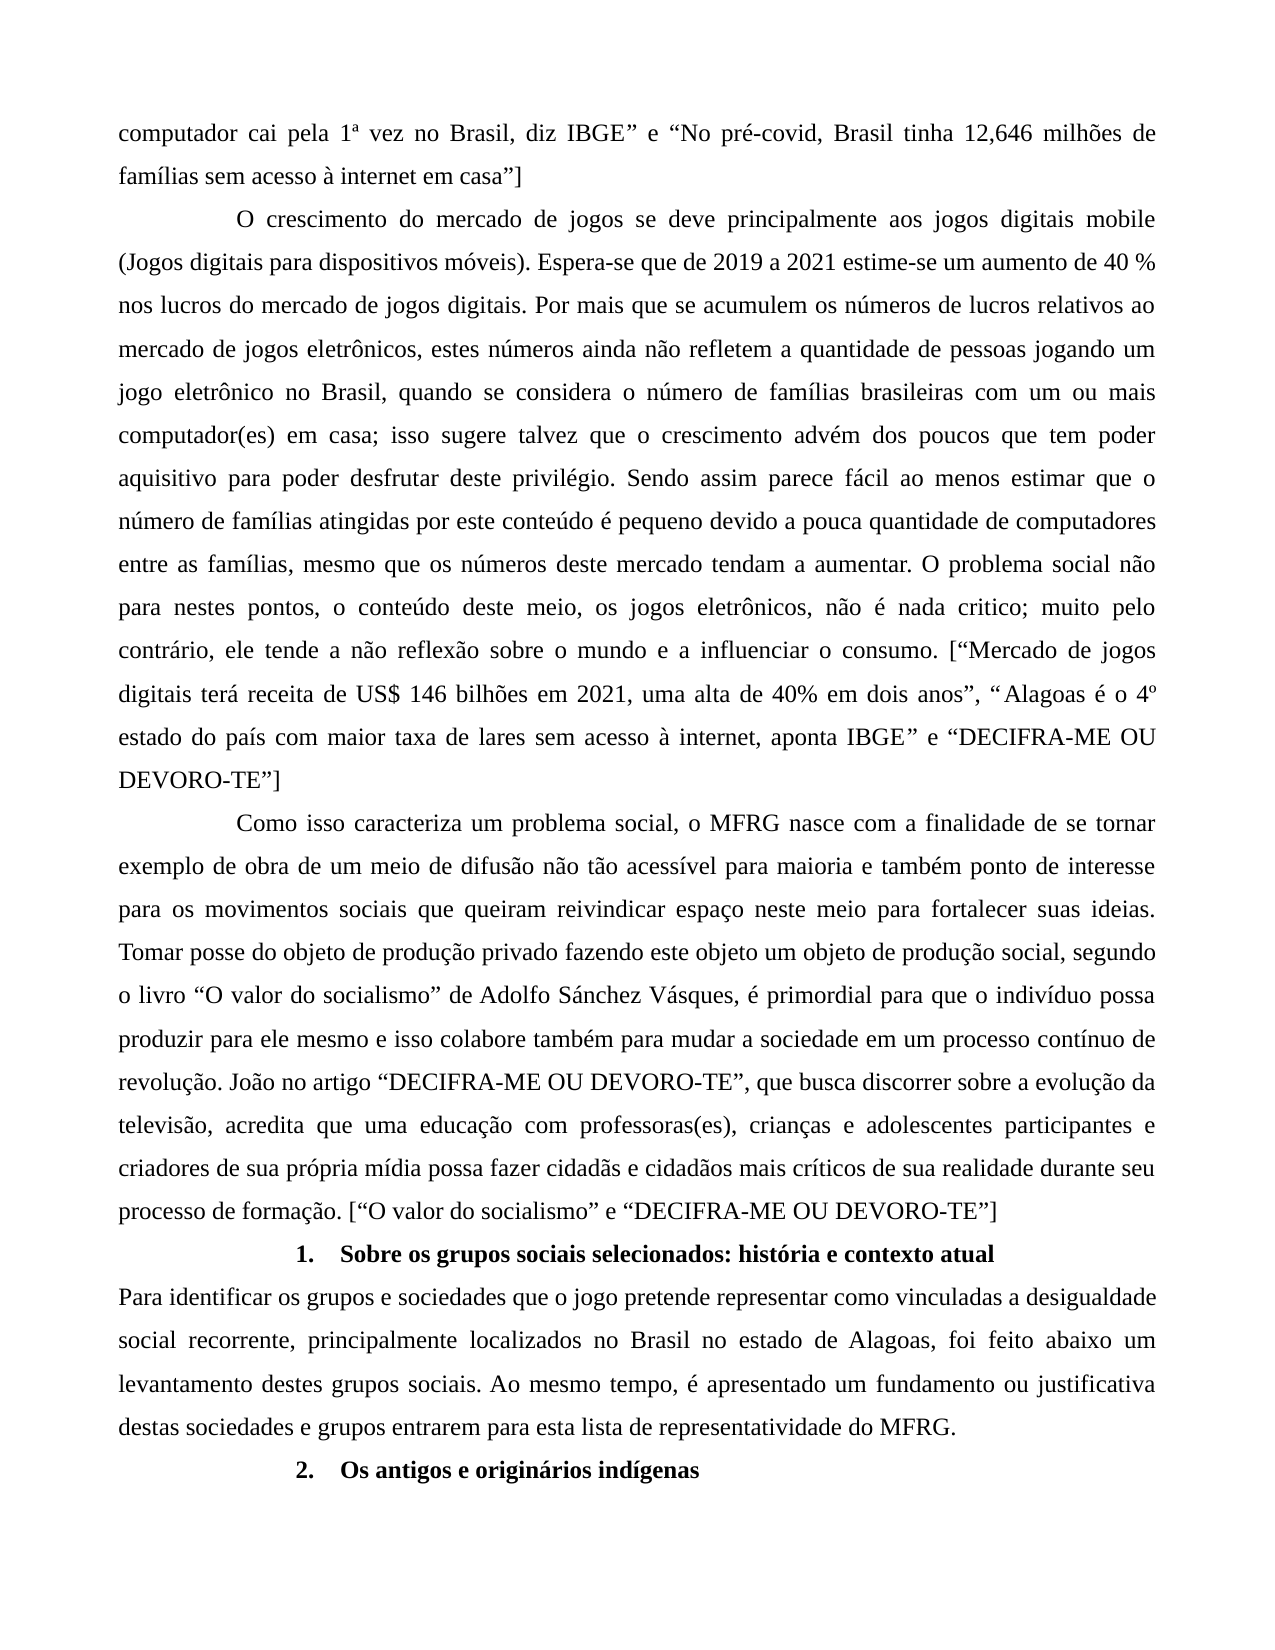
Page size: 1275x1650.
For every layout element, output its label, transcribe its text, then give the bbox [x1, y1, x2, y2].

list Para identificar os grupos e sociedades que o jogo pretende representar como vinculadas a desigualdade social recorrente, principalmente localizados no Brasil no estado de Alagoas, foi feito abaixo um levantamento destes grupos sociais. Ao mesmo tempo, é apresentado um fundamento ou justificativa destas sociedades e grupos entrarem para esta lista de representatividade do MFRG. [118, 1282, 1157, 1441]
list Sobre os grupos sociais selecionados: história e contexto atual [118, 1239, 1157, 1268]
text Como isso caracteriza um problema social, o MFRG nasce com a finalidade de se tornar exemplo de obra de um meio de difusão não tão acessível para maioria e também ponto de interesse para os movimentos sociais que queiram reivindicar espaço neste meio para fortalecer suas ideias. Tomar posse do objeto de produção privado fazendo este objeto um objeto de produção social, segundo o livro “O valor do socialismo” de Adolfo Sánchez Vásques, é primordial para que o indivíduo possa produzir para ele mesmo e isso colabore também para mudar a sociedade em um processo contínuo de revolução. João no artigo “DECIFRA-ME OU DEVORO-TE”, que busca discorrer sobre a evolução da televisão, acredita que uma educação com professoras(es), crianças e adolescentes participantes e criadores de sua própria mídia possa fazer cidadãs e cidadãos mais críticos de sua realidade durante seu processo de formação. [“O valor do socialismo” e “DECIFRA-ME OU DEVORO-TE”] [118, 808, 1157, 1225]
list Os antigos e originários indígenas [118, 1455, 1157, 1484]
text O crescimento do mercado de jogos se deve principalmente aos jogos digitais mobile (Jogos digitais para dispositivos móveis). Espera-se que de 2019 a 2021 estime-se um aumento de 40 % nos lucros do mercado de jogos digitais. Por mais que se acumulem os números de lucros relativos ao mercado de jogos eletrônicos, estes números ainda não refletem a quantidade de pessoas jogando um jogo eletrônico no Brasil, quando se considera o número de famílias brasileiras com um ou mais computador(es) em casa; isso sugere talvez que o crescimento advém dos poucos que tem poder aquisitivo para poder desfrutar deste privilégio. Sendo assim parece fácil ao menos estimar que o número de famílias atingidas por este conteúdo é pequeno devido a pouca quantidade de computadores entre as famílias, mesmo que os números deste mercado tendam a aumentar. O problema social não para nestes pontos, o conteúdo deste meio, os jogos eletrônicos, não é nada critico; muito pelo contrário, ele tende a não reflexão sobre o mundo e a influenciar o consumo. [“Mercado de jogos digitais terá receita de US$ 146 bilhões em 2021, uma alta de 40% em dois anos”, “Alagoas é o 4º estado do país com maior taxa de lares sem acesso à internet, aponta IBGE” e “DECIFRA-ME OU DEVORO-TE”] [118, 204, 1157, 794]
text computador cai pela 1ª vez no Brasil, diz IBGE” e “No pré-covid, Brasil tinha 12,646 milhões de famílias sem acesso à internet em casa”] [118, 118, 1157, 190]
